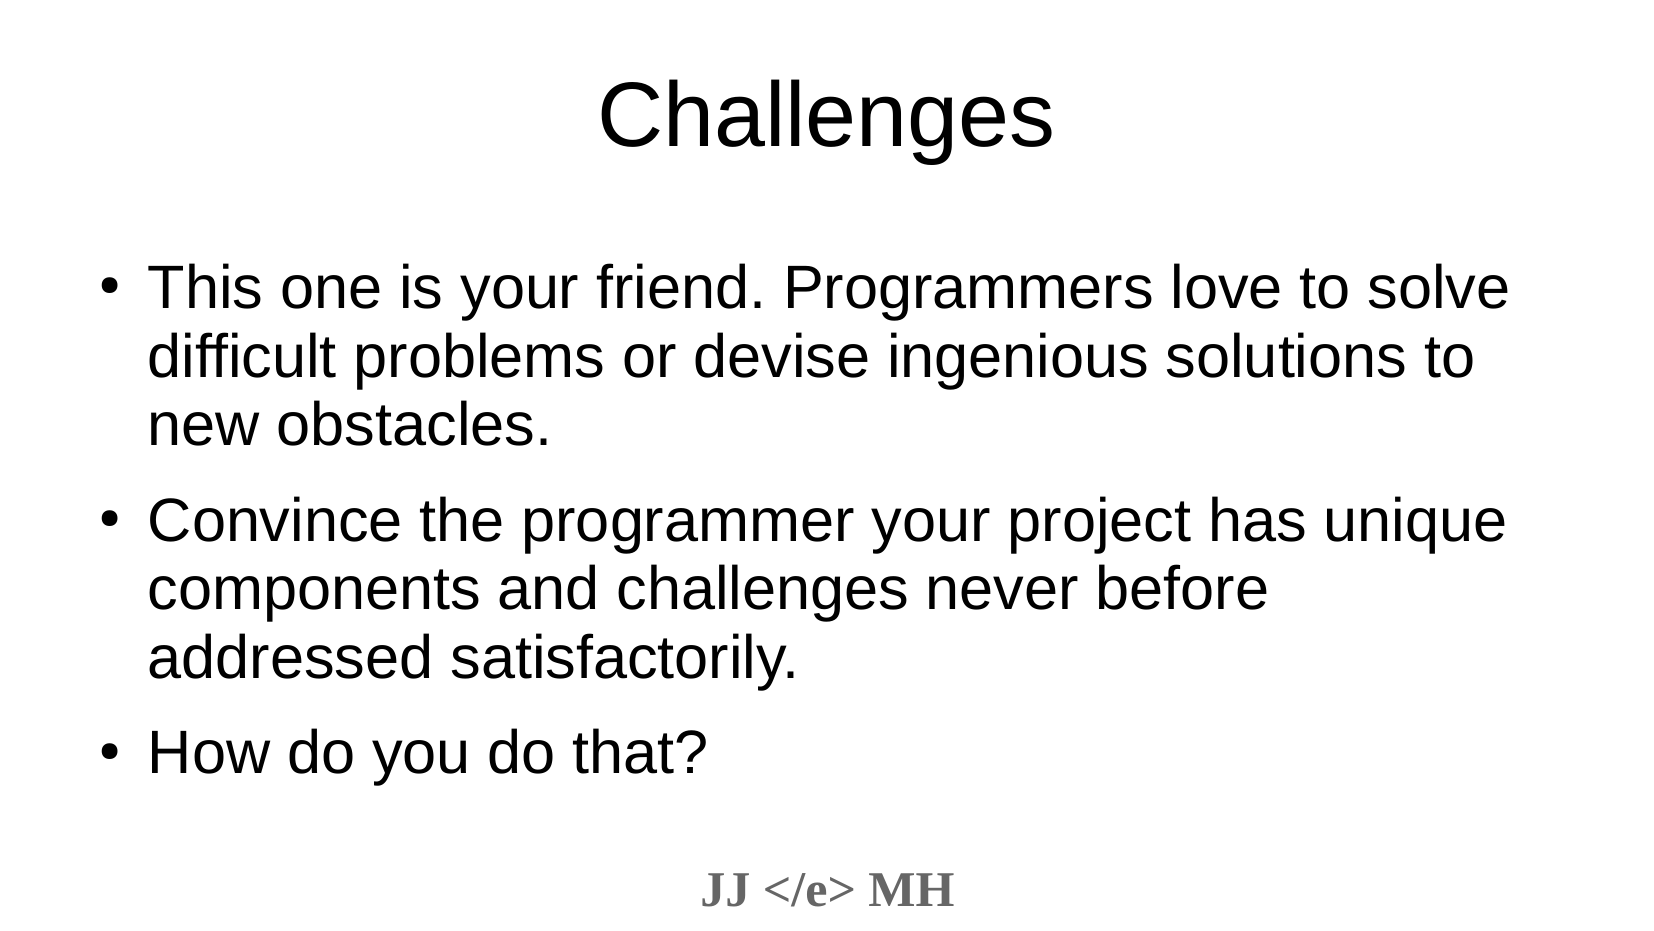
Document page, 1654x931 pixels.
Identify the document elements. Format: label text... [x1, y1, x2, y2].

list This one is your friend. Programmers love to solve difficult problems or devise ingenious solutions to new obstacles. Convince the programmer your project has unique components and challenges never before addressed satisfactorily. How do you do that? [82, 253, 1571, 793]
title Challenges [82, 37, 1571, 193]
